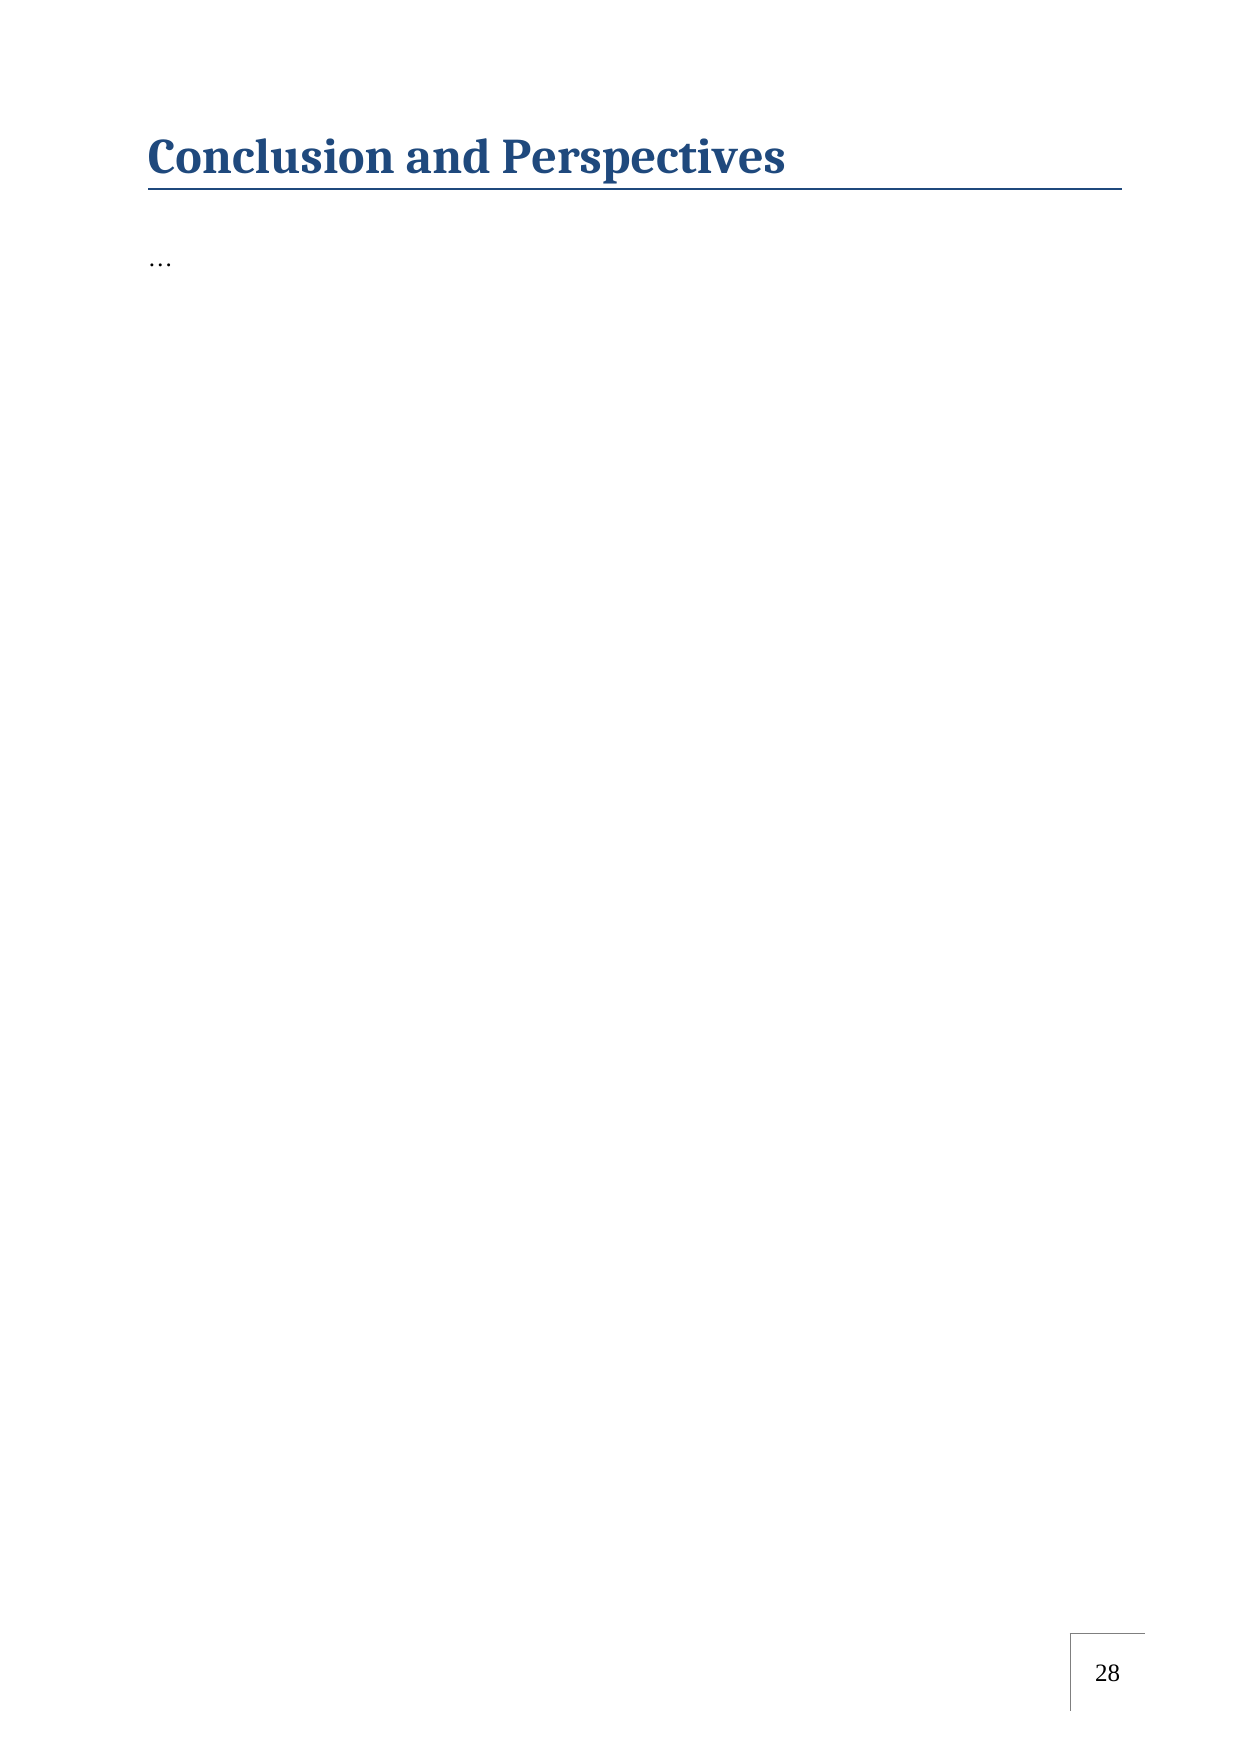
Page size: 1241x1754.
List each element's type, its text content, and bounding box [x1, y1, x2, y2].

subtitle Conclusion and Perspectives [148, 129, 1122, 188]
text … [148, 243, 1122, 272]
